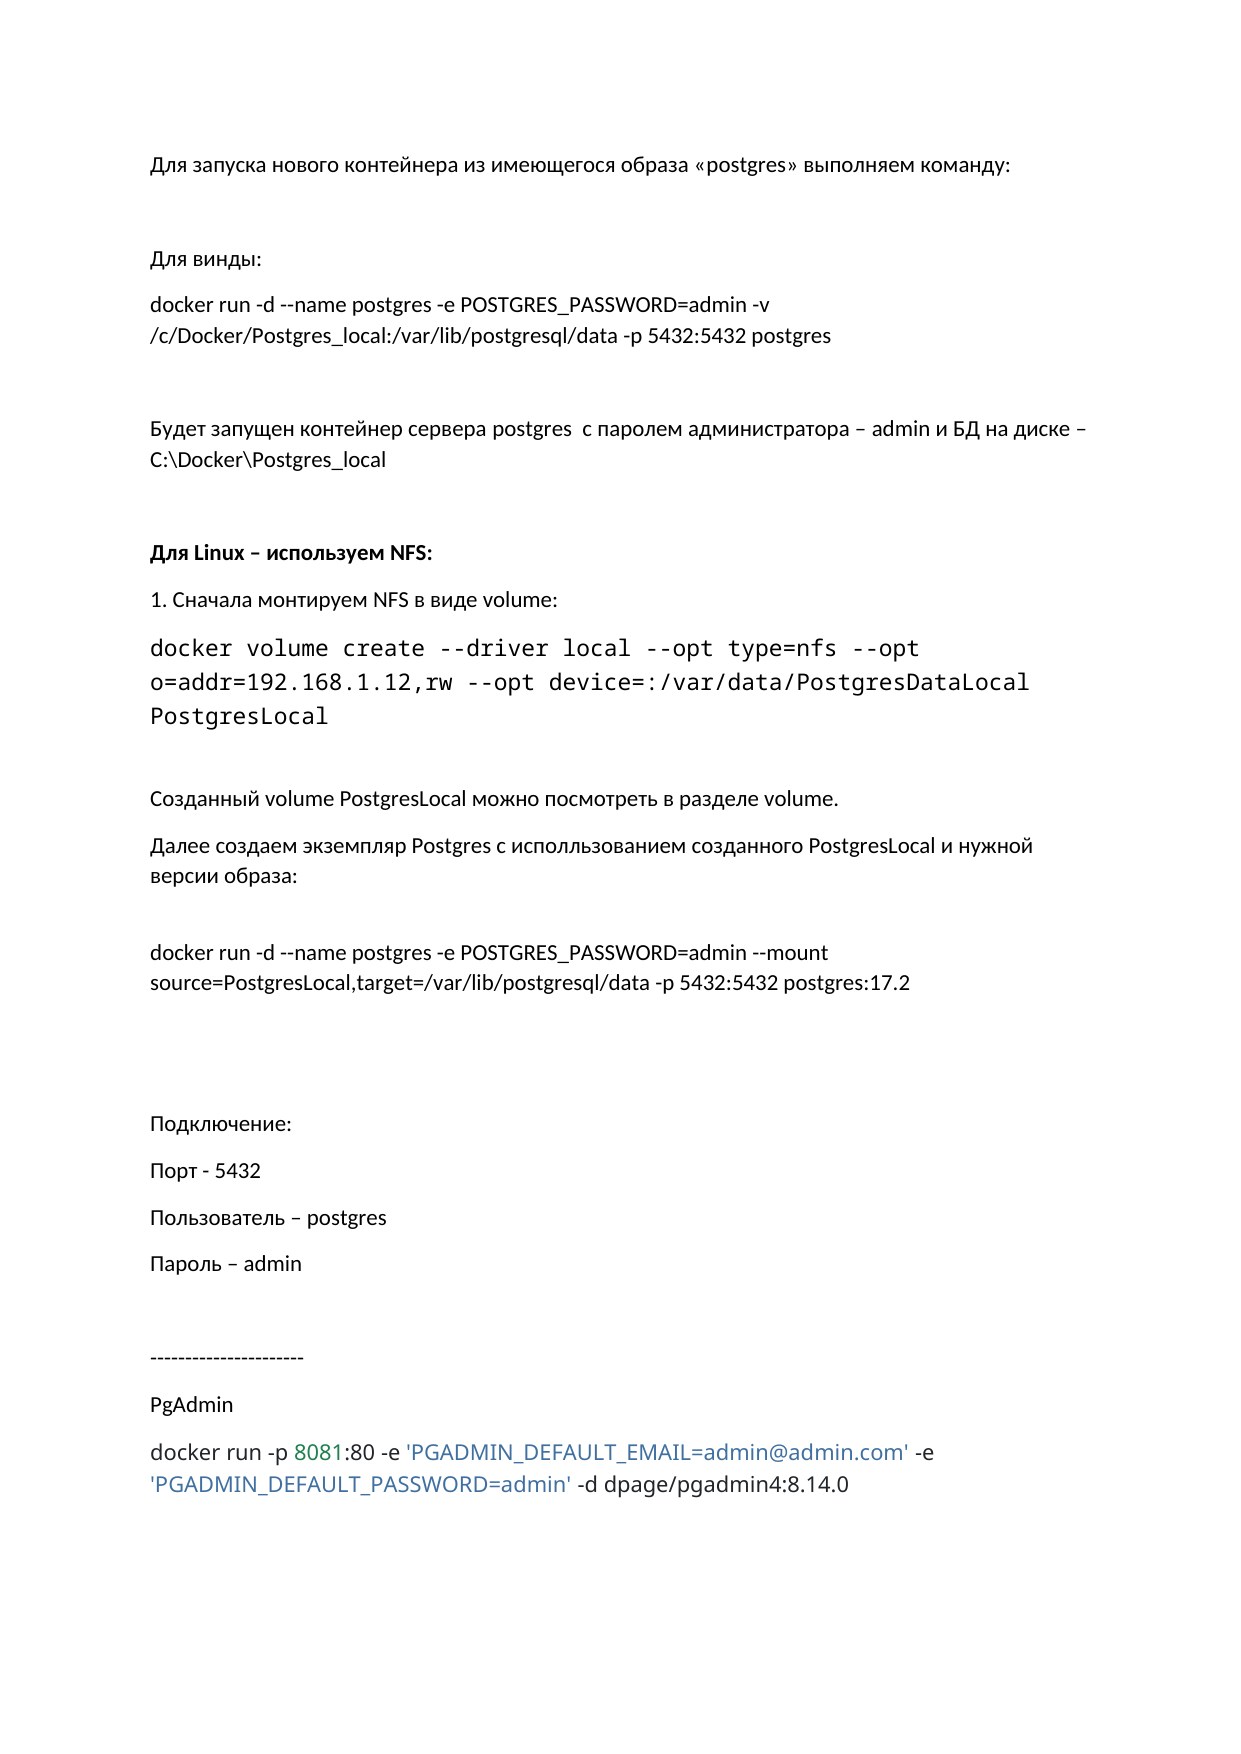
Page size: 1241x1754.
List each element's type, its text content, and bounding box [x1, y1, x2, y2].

text Для Linux – используем NFS: [150, 538, 1090, 567]
text Для винды: [150, 244, 1090, 272]
text docker run -d --name postgres -e POSTGRES_PASSWORD=admin --mount source=PostgresLocal,target=/var/lib/postgresql/data -p 5432:5432 postgres:17.2 [150, 938, 1090, 996]
text PgAdmin [150, 1390, 1090, 1418]
text Пароль – admin [150, 1249, 1090, 1278]
text ---------------------- [150, 1343, 1090, 1371]
text Пользователь – postgres [150, 1203, 1090, 1231]
text Созданный volume PostgresLocal можно посмотреть в разделе volume. [150, 784, 1090, 812]
text Далее создаем экземпляр Postgres с исполльзованием созданного PostgresLocal и нужной версии образа: [150, 831, 1090, 919]
text Подключение: [150, 1109, 1090, 1137]
text docker run -d --name postgres -e POSTGRES_PASSWORD=admin -v /c/Docker/Postgres_local:/var/lib/postgresql/data -p 5432:5432 postgres [150, 291, 1090, 349]
text Будет запущен контейнер сервера postgres с паролем администратора – admin и БД на диске – C:\Docker\Postgres_local [150, 414, 1090, 473]
text Порт - 5432 [150, 1156, 1090, 1184]
text docker run -p 8081:80 -e 'PGADMIN_DEFAULT_EMAIL=admin@admin.com' -e 'PGADMIN_DEFAULT_PASSWORD=admin' -d dpage/pgadmin4:8.14.0 [150, 1437, 1090, 1499]
text Для запуска нового контейнера из имеющегося образа «postgres» выполняем команду: [150, 150, 1090, 178]
text docker volume create --driver local --opt type=nfs --opt o=addr=192.168.1.12,rw --opt device=:/var/data/PostgresDataLocal PostgresLocal [150, 632, 1090, 765]
text 1. Сначала монтируем NFS в виде volume: [150, 585, 1090, 613]
